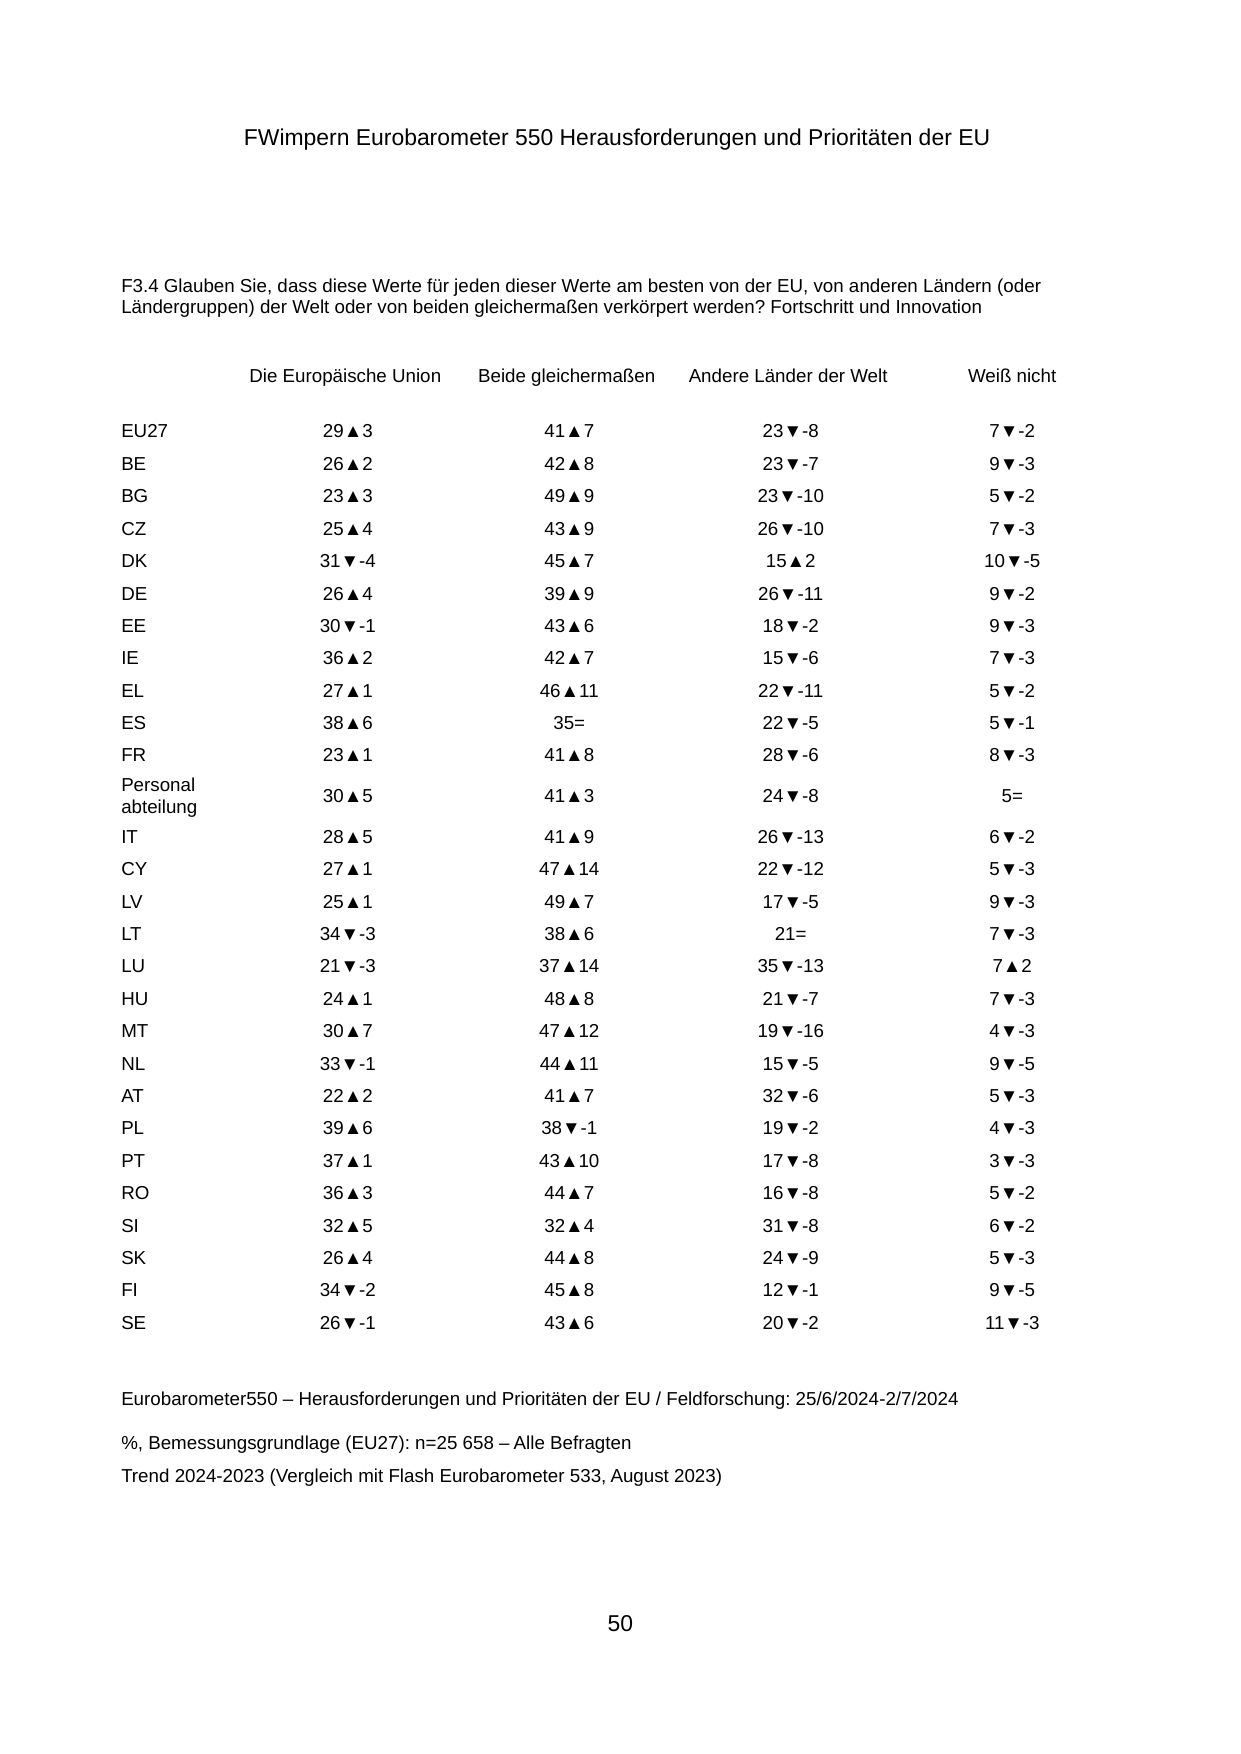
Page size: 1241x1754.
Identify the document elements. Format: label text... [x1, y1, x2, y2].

table_cell 24▼-9 [680, 1241, 901, 1274]
table_cell 9▼-3 [901, 609, 1123, 642]
table_cell EL [118, 674, 201, 706]
table_cell 19▼-2 [680, 1112, 901, 1144]
table_cell [201, 820, 237, 853]
table_cell 45▲7 [458, 545, 680, 577]
table_cell [201, 1306, 237, 1338]
table_cell 33▼-1 [237, 1047, 458, 1079]
table_cell 22▼-11 [680, 674, 901, 706]
table_cell CZ [118, 512, 201, 544]
table_cell [201, 853, 237, 885]
table_cell BE [118, 447, 201, 480]
table_cell 7▲2 [901, 950, 1123, 982]
table_cell [201, 1144, 237, 1177]
table_cell 32▲5 [237, 1209, 458, 1241]
table_cell 44▲8 [458, 1241, 680, 1274]
table_cell 31▼-8 [680, 1209, 901, 1241]
table_cell [201, 739, 237, 771]
table_cell HU [118, 982, 201, 1014]
table_cell 43▲9 [458, 512, 680, 544]
table_cell LV [118, 885, 201, 917]
table_cell 26▲4 [237, 1241, 458, 1274]
table_cell 41▲7 [458, 1079, 680, 1112]
table_cell [201, 771, 237, 820]
table_cell 46▲11 [458, 674, 680, 706]
table_cell 5▼-3 [901, 853, 1123, 885]
table_cell 16▼-8 [680, 1177, 901, 1209]
table_cell %, Bemessungsgrundlage (EU27): n=25 658 – Alle Befragten [118, 1427, 1123, 1459]
table_cell 26▼-10 [680, 512, 901, 544]
table_cell 45▲8 [458, 1274, 680, 1306]
table_cell [201, 415, 237, 447]
table_cell Die Europäische Union [237, 336, 458, 415]
table_cell FI [118, 1274, 201, 1306]
table_cell 7▼-3 [901, 982, 1123, 1014]
table_cell 28▲5 [237, 820, 458, 853]
table_cell 47▲12 [458, 1015, 680, 1047]
table_cell 3▼-3 [901, 1144, 1123, 1177]
table_cell 6▼-2 [901, 820, 1123, 853]
table_cell 36▲2 [237, 642, 458, 674]
table_cell Personalabteilung [118, 771, 201, 820]
table_cell 19▼-16 [680, 1015, 901, 1047]
table_cell SK [118, 1241, 201, 1274]
table_cell [201, 336, 237, 415]
table_cell 5▼-2 [901, 480, 1123, 512]
table_cell [201, 674, 237, 706]
table_cell RO [118, 1177, 201, 1209]
table_cell [201, 1241, 237, 1274]
table_cell 9▼-3 [901, 447, 1123, 480]
table_cell [201, 480, 237, 512]
table_cell [201, 609, 237, 642]
table_cell DE [118, 577, 201, 609]
table_cell 4▼-3 [901, 1015, 1123, 1047]
table_cell Beide gleichermaßen [458, 336, 680, 415]
table_cell 32▼-6 [680, 1079, 901, 1112]
table_cell 34▼-3 [237, 918, 458, 950]
table_cell 7▼-2 [901, 415, 1123, 447]
table_cell 25▲1 [237, 885, 458, 917]
table_cell PT [118, 1144, 201, 1177]
table_cell MT [118, 1015, 201, 1047]
table_cell 5▼-2 [901, 674, 1123, 706]
table_cell 9▼-2 [901, 577, 1123, 609]
table_cell SI [118, 1209, 201, 1241]
table_cell 38▼-1 [458, 1112, 680, 1144]
table_cell 9▼-3 [901, 885, 1123, 917]
table_cell 29▲3 [237, 415, 458, 447]
table_cell 30▲7 [237, 1015, 458, 1047]
table_cell 31▼-4 [237, 545, 458, 577]
table_cell IE [118, 642, 201, 674]
table_cell [201, 950, 237, 982]
table_cell [201, 1047, 237, 1079]
table_cell [201, 1112, 237, 1144]
table_cell 9▼-5 [901, 1274, 1123, 1306]
table_cell 42▲8 [458, 447, 680, 480]
table_cell PL [118, 1112, 201, 1144]
table_cell AT [118, 1079, 201, 1112]
table_cell LU [118, 950, 201, 982]
table_cell [201, 447, 237, 480]
table_cell [458, 1339, 680, 1371]
table_cell 7▼-3 [901, 918, 1123, 950]
table_cell 4▼-3 [901, 1112, 1123, 1144]
table_cell 44▲7 [458, 1177, 680, 1209]
table_cell [201, 1339, 237, 1371]
table_cell 49▲7 [458, 885, 680, 917]
table_cell 37▲14 [458, 950, 680, 982]
table_cell [201, 577, 237, 609]
table_cell [118, 1339, 201, 1371]
table_cell 49▲9 [458, 480, 680, 512]
table_cell [201, 885, 237, 917]
table_cell 8▼-3 [901, 739, 1123, 771]
table_cell 44▲11 [458, 1047, 680, 1079]
table_cell 21▼-3 [237, 950, 458, 982]
table_cell 39▲6 [237, 1112, 458, 1144]
table_cell 26▲2 [237, 447, 458, 480]
table_cell 27▲1 [237, 853, 458, 885]
table_cell [680, 1339, 901, 1371]
table_cell [201, 1209, 237, 1241]
table_cell DK [118, 545, 201, 577]
table_cell LT [118, 918, 201, 950]
table_cell 15▲2 [680, 545, 901, 577]
table_cell 10▼-5 [901, 545, 1123, 577]
table_cell 5▼-3 [901, 1241, 1123, 1274]
table_cell 34▼-2 [237, 1274, 458, 1306]
table_cell 41▲7 [458, 415, 680, 447]
table_cell IT [118, 820, 201, 853]
table_cell 43▲6 [458, 1306, 680, 1338]
table_cell 26▲4 [237, 577, 458, 609]
table_cell 30▲5 [237, 771, 458, 820]
table_cell 23▼-10 [680, 480, 901, 512]
table_cell [201, 982, 237, 1014]
table_cell [118, 336, 201, 415]
table_cell 6▼-2 [901, 1209, 1123, 1241]
table_cell 7▼-3 [901, 512, 1123, 544]
table_cell CY [118, 853, 201, 885]
table_cell 22▲2 [237, 1079, 458, 1112]
table_cell 24▲1 [237, 982, 458, 1014]
table_cell 23▲1 [237, 739, 458, 771]
table_cell FR [118, 739, 201, 771]
table_cell 43▲6 [458, 609, 680, 642]
table_cell SE [118, 1306, 201, 1338]
table_cell Trend 2024-2023 (Vergleich mit Flash Eurobarometer 533, August 2023) [118, 1459, 1123, 1492]
table_cell 23▲3 [237, 480, 458, 512]
table_cell 12▼-1 [680, 1274, 901, 1306]
table_cell 15▼-5 [680, 1047, 901, 1079]
table_cell [201, 512, 237, 544]
table_cell 5= [901, 771, 1123, 820]
table_cell 21▼-7 [680, 982, 901, 1014]
table_cell Eurobarometer550 – Herausforderungen und Prioritäten der EU / Feldforschung: 25/6/2024-2/7/2024 [118, 1371, 1123, 1427]
table_cell 20▼-2 [680, 1306, 901, 1338]
table_cell Andere Länder der Welt [680, 336, 901, 415]
table_cell [201, 1177, 237, 1209]
table_cell 41▲9 [458, 820, 680, 853]
table_cell 5▼-3 [901, 1079, 1123, 1112]
table_cell 23▼-7 [680, 447, 901, 480]
table_cell [201, 918, 237, 950]
table_cell 23▼-8 [680, 415, 901, 447]
table_cell [201, 1274, 237, 1306]
table_cell 35= [458, 706, 680, 739]
table_cell 41▲8 [458, 739, 680, 771]
table_cell 39▲9 [458, 577, 680, 609]
table_header F3.4 Glauben Sie, dass diese Werte für jeden dieser Werte am besten von der EU, von anderen Ländern (oder Ländergruppen) der Welt oder von beiden gleichermaßen verkörpert werden? Fortschritt und Innovation [118, 256, 1123, 336]
table_cell [201, 642, 237, 674]
table_cell [901, 1339, 1123, 1371]
table_cell 43▲10 [458, 1144, 680, 1177]
table_cell 30▼-1 [237, 609, 458, 642]
table_cell [237, 1339, 458, 1371]
table_cell 24▼-8 [680, 771, 901, 820]
table_cell 17▼-8 [680, 1144, 901, 1177]
table_cell 22▼-5 [680, 706, 901, 739]
table_cell 21= [680, 918, 901, 950]
table_cell 32▲4 [458, 1209, 680, 1241]
table_cell EU27 [118, 415, 201, 447]
table_cell 26▼-13 [680, 820, 901, 853]
table_cell 5▼-2 [901, 1177, 1123, 1209]
table_cell 7▼-3 [901, 642, 1123, 674]
table_cell 36▲3 [237, 1177, 458, 1209]
table_cell 37▲1 [237, 1144, 458, 1177]
table_cell BG [118, 480, 201, 512]
table_cell EE [118, 609, 201, 642]
table_cell 35▼-13 [680, 950, 901, 982]
table_cell 15▼-6 [680, 642, 901, 674]
table_cell 27▲1 [237, 674, 458, 706]
table_cell 47▲14 [458, 853, 680, 885]
table_cell 42▲7 [458, 642, 680, 674]
table_cell 38▲6 [237, 706, 458, 739]
table_cell [201, 545, 237, 577]
table_cell 17▼-5 [680, 885, 901, 917]
table_cell [201, 1015, 237, 1047]
table_cell Weiß nicht [901, 336, 1123, 415]
table_cell 26▼-1 [237, 1306, 458, 1338]
table_cell 48▲8 [458, 982, 680, 1014]
table_cell 26▼-11 [680, 577, 901, 609]
table_cell 22▼-12 [680, 853, 901, 885]
table_cell 11▼-3 [901, 1306, 1123, 1338]
table_cell [201, 1079, 237, 1112]
table_cell 18▼-2 [680, 609, 901, 642]
table_cell NL [118, 1047, 201, 1079]
table_cell 28▼-6 [680, 739, 901, 771]
table_cell 25▲4 [237, 512, 458, 544]
table_cell 38▲6 [458, 918, 680, 950]
table_cell ES [118, 706, 201, 739]
table_cell 41▲3 [458, 771, 680, 820]
table_cell 5▼-1 [901, 706, 1123, 739]
table_cell [201, 706, 237, 739]
table_cell 9▼-5 [901, 1047, 1123, 1079]
